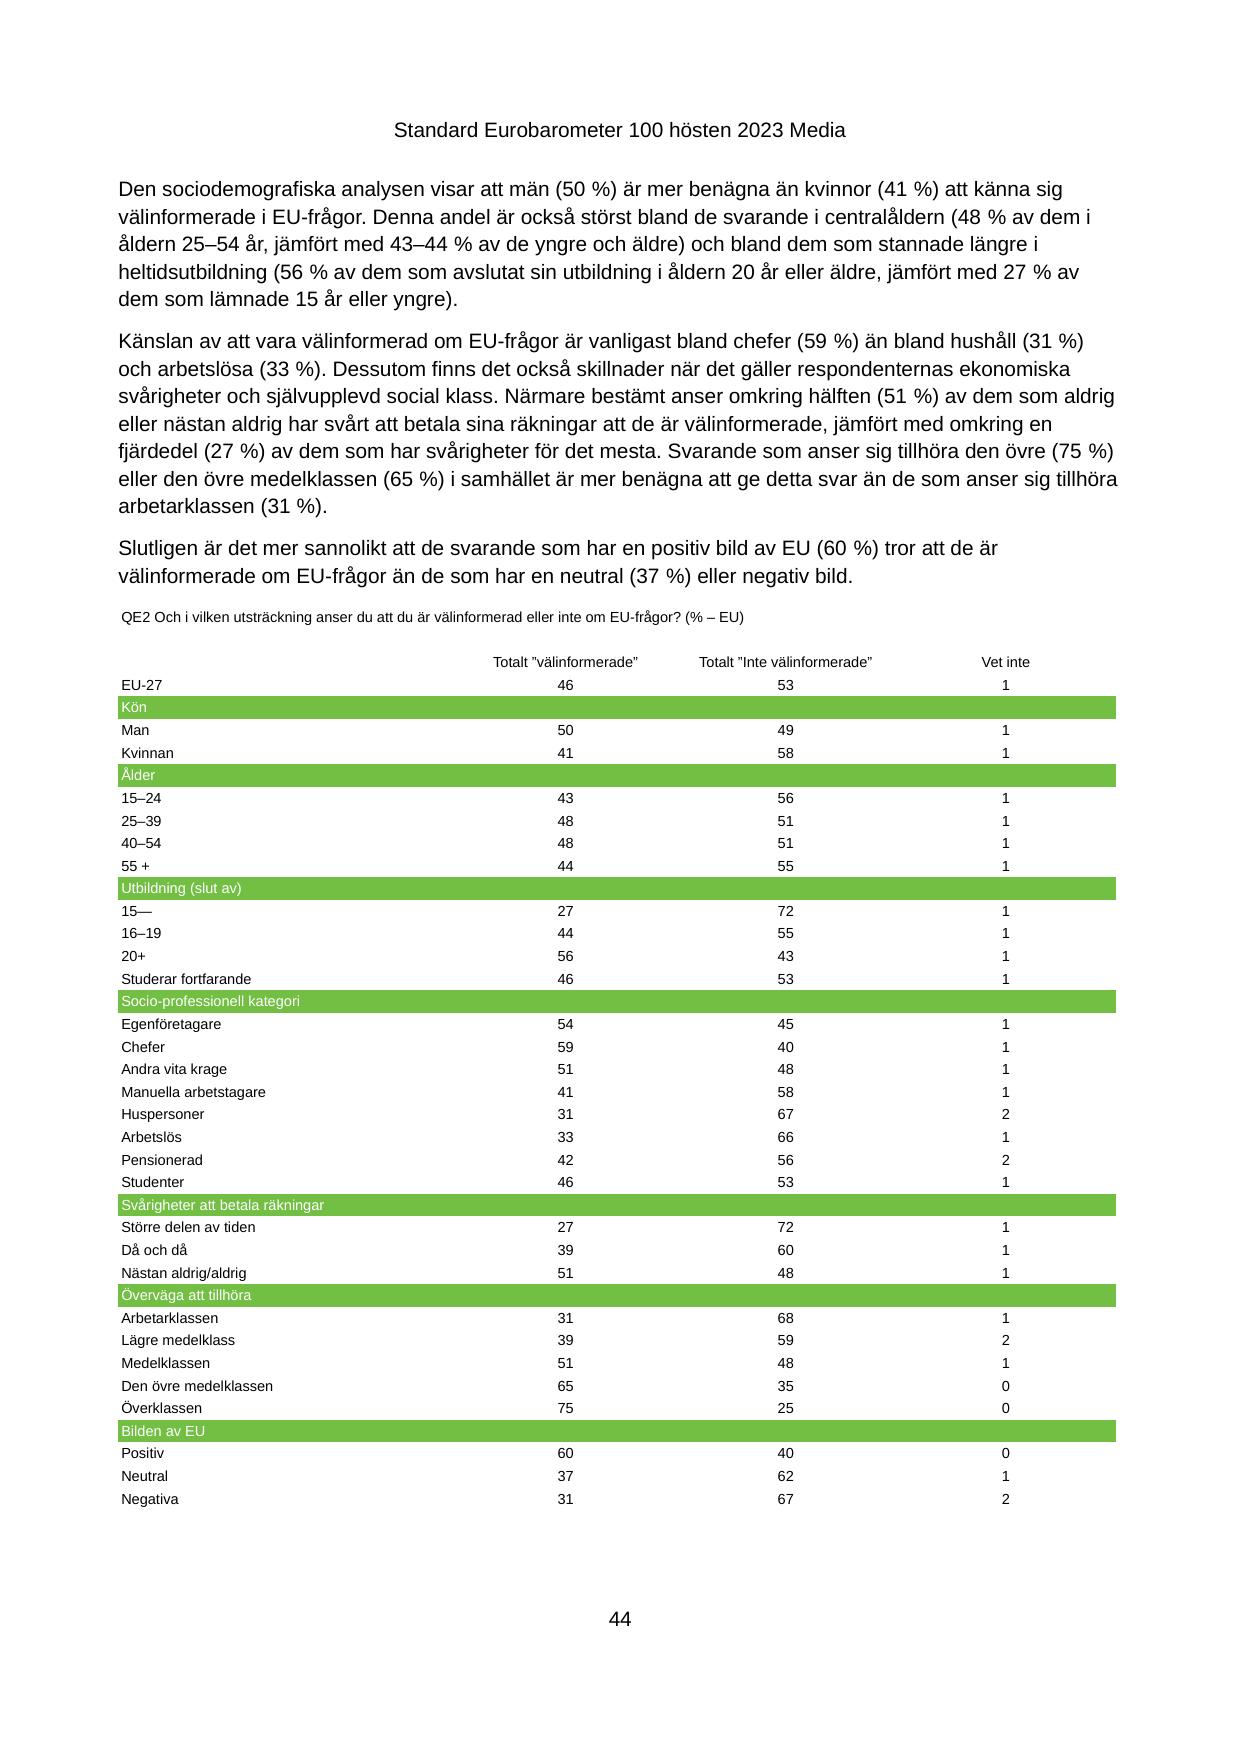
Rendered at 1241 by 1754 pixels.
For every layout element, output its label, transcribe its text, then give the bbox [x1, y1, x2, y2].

table_cell 25–39 [118, 809, 455, 832]
table_cell [896, 877, 1116, 900]
table_cell Ålder [118, 764, 455, 787]
table_cell Neutral [118, 1465, 455, 1487]
table_cell Pensionerad [118, 1148, 455, 1171]
table_cell 1 [896, 741, 1116, 764]
table_cell Nästan aldrig/aldrig [118, 1261, 455, 1284]
table_cell 55 [675, 855, 896, 877]
table_cell 1 [896, 900, 1116, 922]
table_cell 56 [675, 1148, 896, 1171]
table_cell [675, 629, 896, 651]
table_cell 60 [455, 1442, 675, 1465]
table_cell 1 [896, 809, 1116, 832]
table_cell 31 [455, 1307, 675, 1329]
table_cell [455, 629, 675, 651]
table_cell 45 [675, 1013, 896, 1035]
table_cell 60 [675, 1239, 896, 1261]
table_cell 51 [455, 1352, 675, 1374]
table_cell 1 [896, 1013, 1116, 1035]
table_cell 46 [455, 968, 675, 990]
table_cell 1 [896, 1261, 1116, 1284]
table_cell [455, 696, 675, 719]
table_cell 41 [455, 741, 675, 764]
table_cell [675, 1194, 896, 1216]
table_cell 44 [455, 922, 675, 945]
table_cell Lägre medelklass [118, 1329, 455, 1352]
table_cell Totalt ”Inte välinformerade” [675, 651, 896, 674]
table_cell Överklassen [118, 1397, 455, 1419]
table_cell 51 [675, 832, 896, 854]
table_cell Manuella arbetstagare [118, 1081, 455, 1103]
table_cell 1 [896, 1035, 1116, 1058]
table_cell 0 [896, 1442, 1116, 1465]
table_cell [118, 651, 455, 674]
text Slutligen är det mer sannolikt att de svarande som har en positiv bild av EU (60 %) tror att de är välinformerade om EU-frågor än de som har en neutral (37 %) eller negativ bild. [118, 536, 1122, 588]
table_cell Negativa [118, 1488, 455, 1510]
table_cell 33 [455, 1126, 675, 1148]
table_cell 0 [896, 1374, 1116, 1397]
table_cell [455, 764, 675, 787]
table_cell [455, 990, 675, 1013]
table_cell Totalt ”välinformerade” [455, 651, 675, 674]
table_cell 48 [675, 1261, 896, 1284]
table_cell 37 [455, 1465, 675, 1487]
table_cell [896, 990, 1116, 1013]
table_cell 39 [455, 1329, 675, 1352]
table_cell 43 [455, 787, 675, 809]
table_cell [675, 764, 896, 787]
table_cell EU-27 [118, 674, 455, 696]
table_cell 1 [896, 787, 1116, 809]
table_cell [455, 1420, 675, 1442]
table_cell [675, 990, 896, 1013]
table_cell 41 [455, 1081, 675, 1103]
table_cell Huspersoner [118, 1103, 455, 1126]
table_cell [896, 629, 1116, 651]
table_cell 65 [455, 1374, 675, 1397]
table_cell [896, 696, 1116, 719]
table_cell Socio-professionell kategori [118, 990, 455, 1013]
table_cell 43 [675, 945, 896, 967]
table_cell 46 [455, 674, 675, 696]
table_cell [896, 1194, 1116, 1216]
table_cell 27 [455, 900, 675, 922]
table_cell 1 [896, 1307, 1116, 1329]
table_cell 1 [896, 1171, 1116, 1193]
table_cell Egenföretagare [118, 1013, 455, 1035]
table_cell 66 [675, 1126, 896, 1148]
table_cell 53 [675, 1171, 896, 1193]
table_cell Arbetarklassen [118, 1307, 455, 1329]
table_cell 31 [455, 1103, 675, 1126]
table_cell 1 [896, 1465, 1116, 1487]
table_cell 58 [675, 741, 896, 764]
table_cell 40–54 [118, 832, 455, 854]
table_cell 0 [896, 1397, 1116, 1419]
table_cell 40 [675, 1035, 896, 1058]
table_cell Arbetslös [118, 1126, 455, 1148]
table_cell 42 [455, 1148, 675, 1171]
table_cell 2 [896, 1329, 1116, 1352]
table_cell Bilden av EU [118, 1420, 455, 1442]
table_cell 48 [675, 1058, 896, 1081]
table_cell Chefer [118, 1035, 455, 1058]
table_cell 1 [896, 945, 1116, 967]
table_cell 55 + [118, 855, 455, 877]
table_cell 1 [896, 1126, 1116, 1148]
table_cell 1 [896, 922, 1116, 945]
table_cell [896, 1420, 1116, 1442]
table_cell 27 [455, 1216, 675, 1239]
table_cell 48 [455, 832, 675, 854]
table_cell [118, 629, 455, 651]
table_cell 49 [675, 719, 896, 741]
table_cell 31 [455, 1488, 675, 1510]
text Känslan av att vara välinformerad om EU-frågor är vanligast bland chefer (59 %) än bland hushåll (31 %) och arbetslösa (33 %). Dessutom finns det också skillnader när det gäller respondenternas ekonomiska svårigheter och självupplevd social klass. Närmare bestämt anser omkring hälften (51 %) av dem som aldrig eller nästan aldrig har svårt att betala sina räkningar att de är välinformerade, jämfört med omkring en fjärdedel (27 %) av dem som har svårigheter för det mesta. Svarande som anser sig tillhöra den övre (75 %) eller den övre medelklassen (65 %) i samhället är mer benägna att ge detta svar än de som anser sig tillhöra arbetarklassen (31 %). [118, 329, 1122, 518]
table_cell 53 [675, 674, 896, 696]
table_cell 58 [675, 1081, 896, 1103]
table_cell 59 [675, 1329, 896, 1352]
table_cell 1 [896, 832, 1116, 854]
table_cell Medelklassen [118, 1352, 455, 1374]
table_cell 56 [675, 787, 896, 809]
table_cell 67 [675, 1103, 896, 1126]
table_cell Studerar fortfarande [118, 968, 455, 990]
table_cell 1 [896, 1058, 1116, 1081]
table_cell Andra vita krage [118, 1058, 455, 1081]
table_cell Kön [118, 696, 455, 719]
table_cell 48 [675, 1352, 896, 1374]
table_cell 59 [455, 1035, 675, 1058]
table_cell [675, 1284, 896, 1307]
table_cell [455, 1284, 675, 1307]
table_cell 68 [675, 1307, 896, 1329]
table_cell 67 [675, 1488, 896, 1510]
table_cell 1 [896, 1216, 1116, 1239]
table_cell 56 [455, 945, 675, 967]
table_cell Större delen av tiden [118, 1216, 455, 1239]
table_cell 1 [896, 1081, 1116, 1103]
table_cell 1 [896, 674, 1116, 696]
table_cell [675, 877, 896, 900]
table_cell Den övre medelklassen [118, 1374, 455, 1397]
table_cell [896, 1284, 1116, 1307]
table_cell 39 [455, 1239, 675, 1261]
table_cell 62 [675, 1465, 896, 1487]
table_cell [675, 696, 896, 719]
table_cell Vet inte [896, 651, 1116, 674]
table_cell 75 [455, 1397, 675, 1419]
table_cell Utbildning (slut av) [118, 877, 455, 900]
table_cell 1 [896, 1239, 1116, 1261]
table_cell 35 [675, 1374, 896, 1397]
table_header QE2 Och i vilken utsträckning anser du att du är välinformerad eller inte om EU-frågor? (% – EU) [118, 606, 1116, 628]
table_cell 48 [455, 809, 675, 832]
table_cell Då och då [118, 1239, 455, 1261]
table_cell Studenter [118, 1171, 455, 1193]
table_cell 51 [675, 809, 896, 832]
table_cell 44 [455, 855, 675, 877]
table_cell 72 [675, 1216, 896, 1239]
table_cell 55 [675, 922, 896, 945]
table_cell Svårigheter att betala räkningar [118, 1194, 455, 1216]
table_cell [455, 1194, 675, 1216]
table_cell 1 [896, 1352, 1116, 1374]
table_cell 2 [896, 1148, 1116, 1171]
table_cell 1 [896, 968, 1116, 990]
table_cell 2 [896, 1488, 1116, 1510]
table_cell Man [118, 719, 455, 741]
table_cell [455, 877, 675, 900]
table_cell 1 [896, 719, 1116, 741]
table_cell Överväga att tillhöra [118, 1284, 455, 1307]
table_cell [896, 764, 1116, 787]
table_cell [675, 1420, 896, 1442]
table_cell 46 [455, 1171, 675, 1193]
table_cell 72 [675, 900, 896, 922]
table_cell 54 [455, 1013, 675, 1035]
table_cell 20+ [118, 945, 455, 967]
table_cell 51 [455, 1261, 675, 1284]
table_cell Kvinnan [118, 741, 455, 764]
table_cell 40 [675, 1442, 896, 1465]
table_cell 53 [675, 968, 896, 990]
table_cell Positiv [118, 1442, 455, 1465]
table_cell 15–24 [118, 787, 455, 809]
table_cell 51 [455, 1058, 675, 1081]
text Den sociodemografiska analysen visar att män (50 %) är mer benägna än kvinnor (41 %) att känna sig välinformerade i EU-frågor. Denna andel är också störst bland de svarande i centralåldern (48 % av dem i åldern 25–54 år, jämfört med 43–44 % av de yngre och äldre) och bland dem som stannade längre i heltidsutbildning (56 % av dem som avslutat sin utbildning i åldern 20 år eller äldre, jämfört med 27 % av dem som lämnade 15 år eller yngre). [118, 177, 1122, 311]
table_cell 2 [896, 1103, 1116, 1126]
table_cell 1 [896, 855, 1116, 877]
table_cell 16–19 [118, 922, 455, 945]
table_cell 15— [118, 900, 455, 922]
table_cell 25 [675, 1397, 896, 1419]
table_cell 50 [455, 719, 675, 741]
